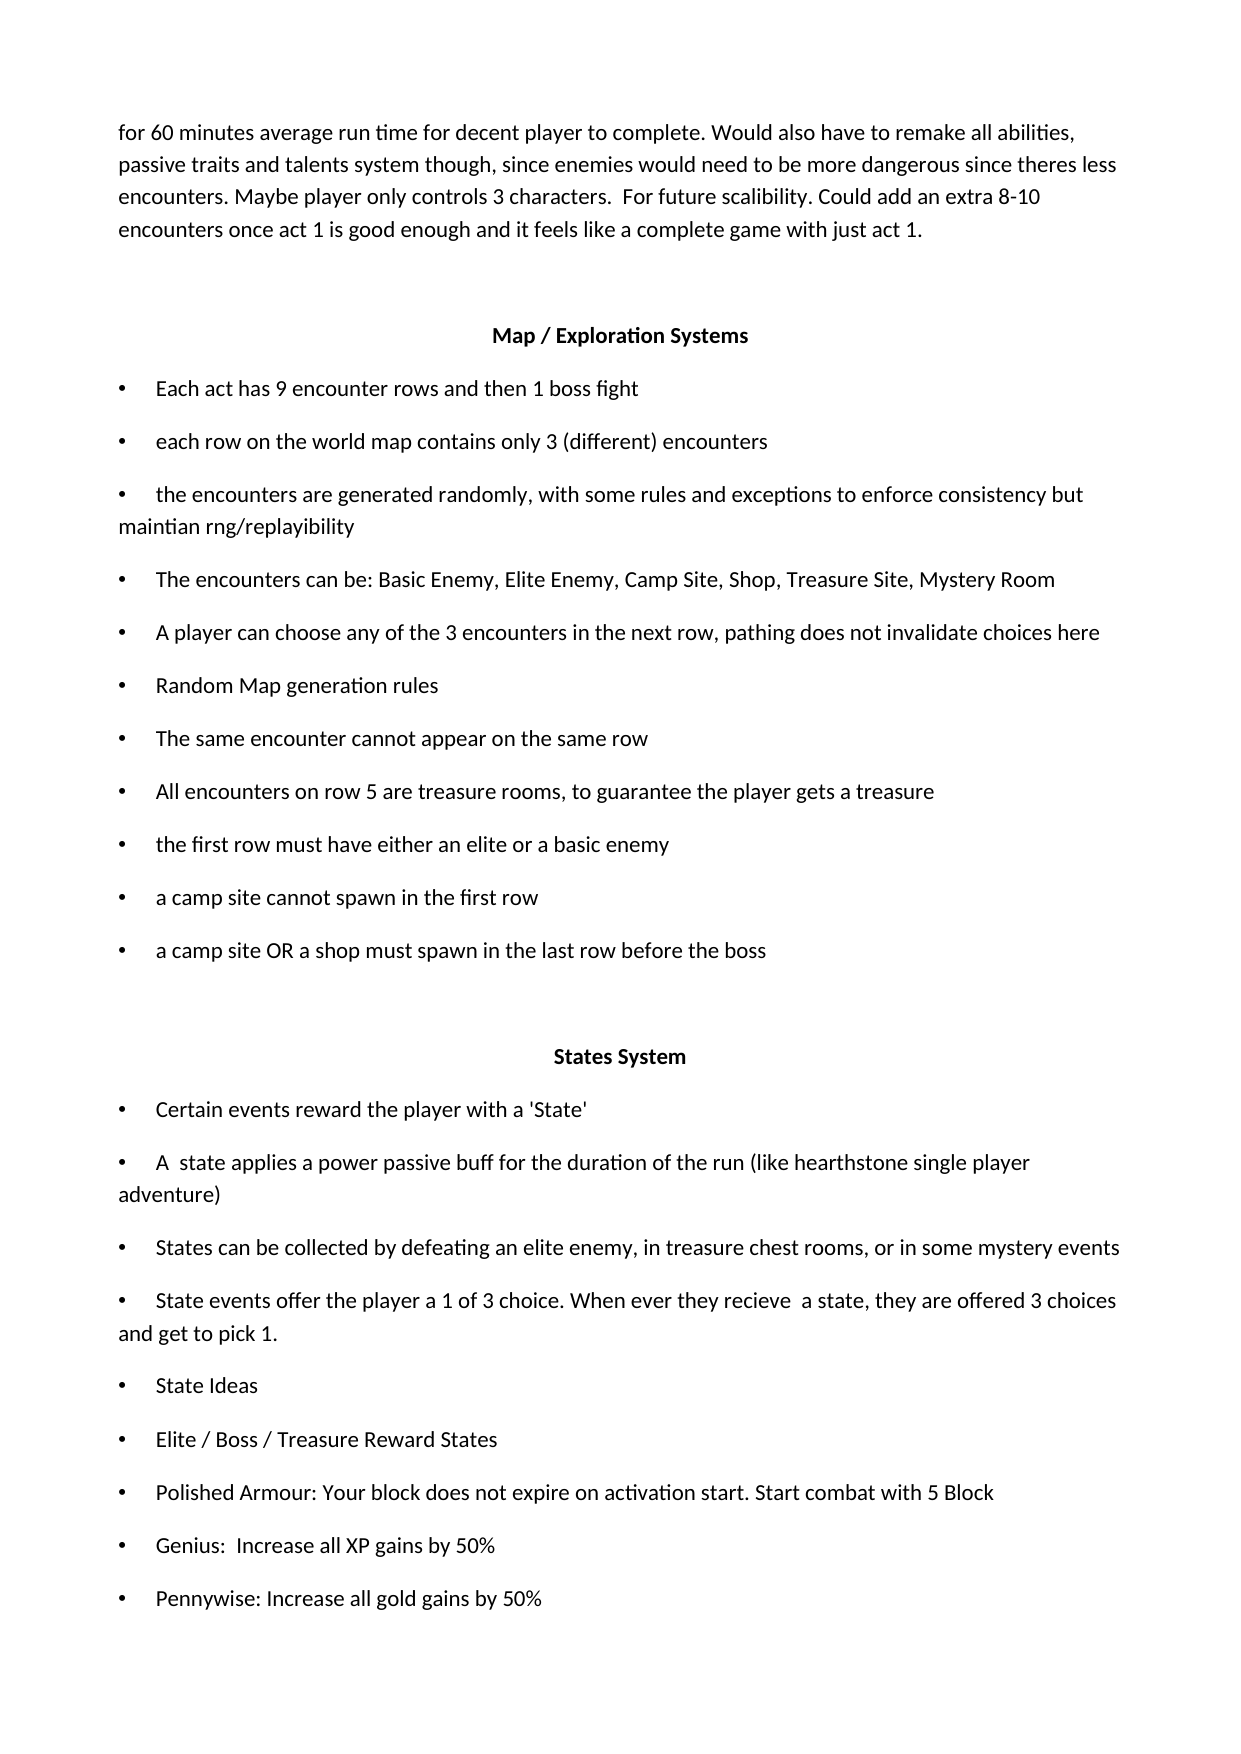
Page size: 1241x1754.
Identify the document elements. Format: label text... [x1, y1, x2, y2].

list A player can choose any of the 3 encounters in the next row, pathing does not invalidate choices here [81, 618, 1122, 646]
list a camp site cannot spawn in the first row [81, 883, 1122, 911]
list Each act has 9 encounter rows and then 1 boss fight [81, 374, 1122, 402]
text for 60 minutes average run time for decent player to complete. Would also have to remake all abilities, passive traits and talents system though, since enemies would need to be more dangerous since theres less encounters. Maybe player only controls 3 characters. For future scalibility. Could add an extra 8-10 encounters once act 1 is good enough and it feels like a complete game with just act 1. [118, 118, 1122, 243]
list The same encounter cannot appear on the same row [81, 724, 1122, 752]
list A state applies a power passive buff for the duration of the run (like hearthstone single player adventure) [81, 1148, 1122, 1208]
list Elite / Boss / Treasure Reward States [81, 1425, 1122, 1453]
list Genius: Increase all XP gains by 50% [81, 1531, 1122, 1559]
text Map / Exploration Systems [118, 321, 1122, 349]
list The encounters can be: Basic Enemy, Elite Enemy, Camp Site, Shop, Treasure Site, Mystery Room [81, 565, 1122, 593]
list the encounters are generated randomly, with some rules and exceptions to enforce consistency but maintian rng/replayibility [81, 480, 1122, 540]
list each row on the world map contains only 3 (different) encounters [81, 427, 1122, 455]
list Certain events reward the player with a 'State' [81, 1095, 1122, 1123]
list Pennywise: Increase all gold gains by 50% [81, 1584, 1122, 1612]
list All encounters on row 5 are treasure rooms, to guarantee the player gets a treasure [81, 777, 1122, 805]
list the first row must have either an elite or a basic enemy [81, 830, 1122, 858]
list State Ideas [81, 1372, 1122, 1400]
list State events offer the player a 1 of 3 choice. When ever they recieve a state, they are offered 3 choices and get to pick 1. [81, 1286, 1122, 1347]
text States System [118, 1042, 1122, 1070]
list Polished Armour: Your block does not expire on activation start. Start combat with 5 Block [81, 1478, 1122, 1506]
list a camp site OR a shop must spawn in the last row before the boss [81, 936, 1122, 964]
list States can be collected by defeating an elite enemy, in treasure chest rooms, or in some mystery events [81, 1233, 1122, 1261]
list Random Map generation rules [81, 671, 1122, 699]
